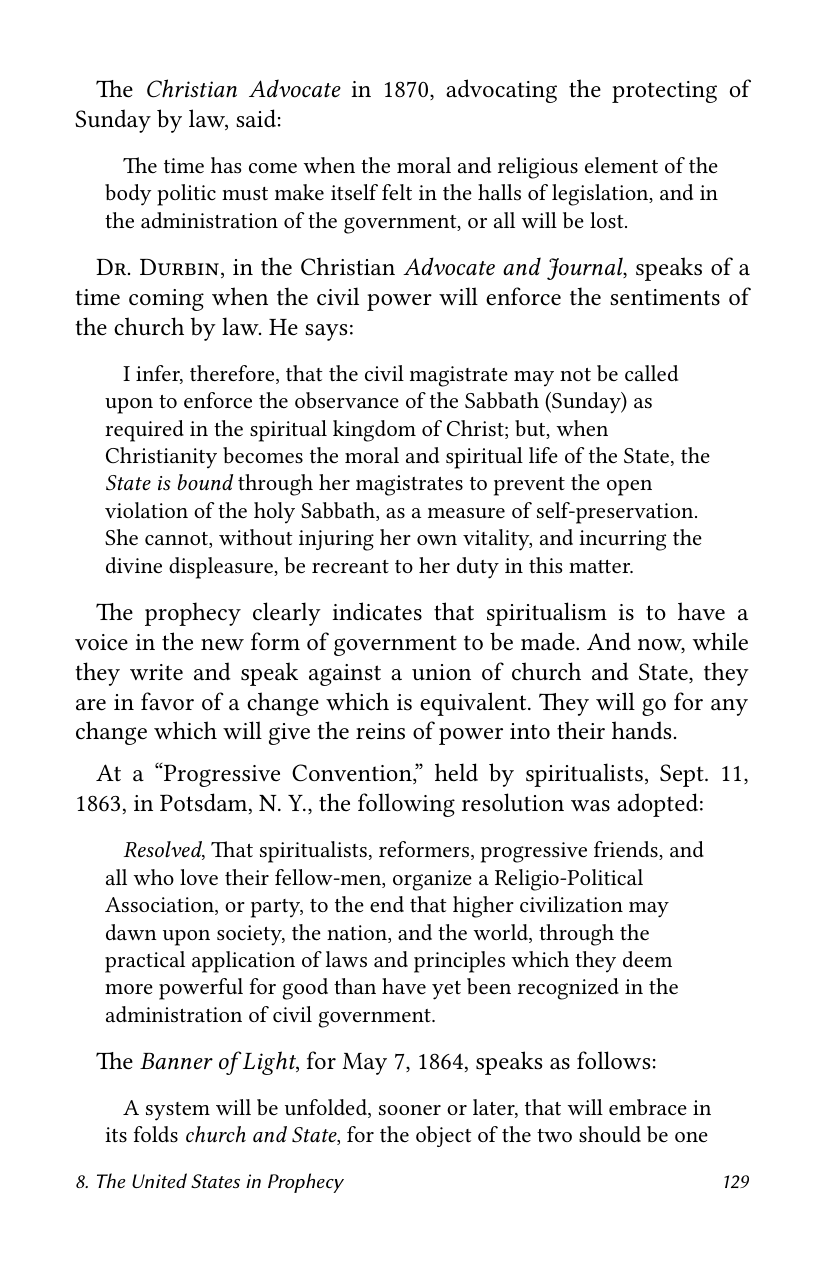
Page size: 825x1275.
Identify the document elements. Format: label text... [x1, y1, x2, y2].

text A system will be unfolded, sooner or later, that will embrace in its folds church and State, for the object of the two should be one [105, 1095, 720, 1148]
text The Christian Advocate in 1870, advocating the protecting of Sunday by law, said: [75, 75, 750, 133]
text Dr. Durbin, in the Christian Advocate and Journal, speaks of a time coming when the civil power will enforce the sentiments of the church by law. He says: [75, 253, 750, 341]
text The Banner of Light, for May 7, 1864, speaks as follows: [75, 1047, 750, 1076]
text The time has come when the moral and religious element of the body politic must make itself felt in the halls of legislation, and in the administration of the government, or all will be lost. [105, 153, 720, 234]
text The prophecy clearly indicates that spiritualism is to have a voice in the new form of government to be made. And now, while they write and speak against a union of church and State, they are in favor of a change which is equivalent. They will go for any change which will give the reins of power into their hands. [75, 598, 750, 746]
text At a “Progressive Convention,” held by spiritualists, Sept. 11, 1863, in Potsdam, N. Y., the following resolution was adopted: [75, 759, 750, 818]
text I infer, therefore, that the civil magistrate may not be called upon to enforce the observance of the Sabbath (Sunday) as required in the spiritual kingdom of Christ; but, when Christianity becomes the moral and spiritual life of the State, the State is bound through her magistrates to prevent the open violation of the holy Sabbath, as a measure of self-preservation. She cannot, without injuring her own vitality, and incurring the divine displeasure, be recreant to her duty in this matter. [105, 361, 720, 579]
text Resolved, That spiritualists, reformers, progressive friends, and all who love their fellow-men, organize a Religio-Political Association, or party, to the end that higher civilization may dawn upon society, the nation, and the world, through the practical application of laws and principles which they deem more powerful for good than have yet been recognized in the administration of civil government. [105, 837, 720, 1028]
